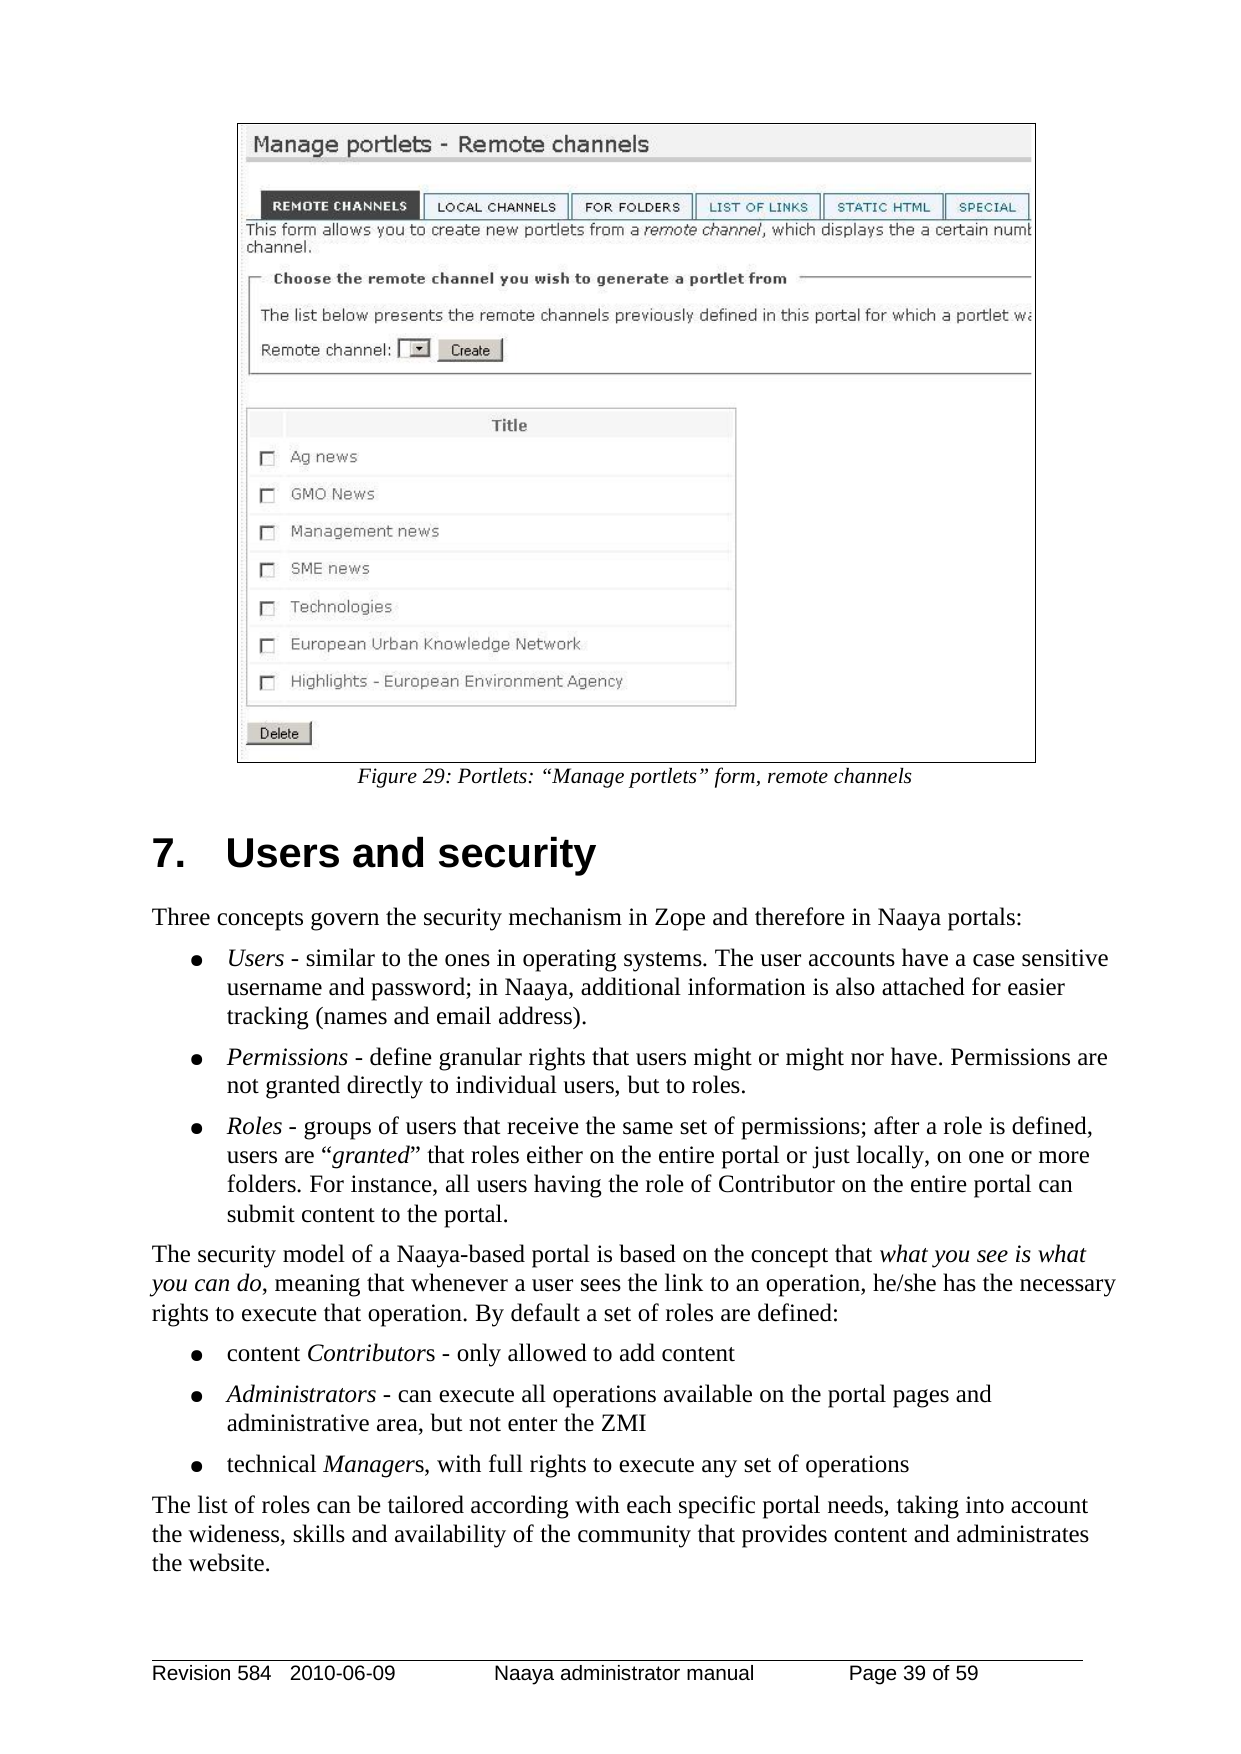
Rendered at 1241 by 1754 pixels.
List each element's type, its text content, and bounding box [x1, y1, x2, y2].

text [237, 119, 1035, 123]
list technical Managers, with full rights to execute any set of operations [189, 1449, 1120, 1478]
text Three concepts govern the security mechanism in Zope and therefore in Naaya portals: [152, 902, 1120, 931]
text [238, 124, 1035, 762]
list Users - similar to the ones in operating systems. The user accounts have a case sensitive username and password; in Naaya, additional information is also attached for easier tracking (names and email address). [189, 942, 1120, 1029]
text The security model of a Naaya-based portal is based on the concept that what you see is what you can do, meaning that whenever a user sees the link to an operation, he/she has the necessary rights to execute that operation. By default a set of roles are defined: [152, 1239, 1120, 1326]
picture [240, 125, 1032, 760]
list content Contributors - only allowed to add content [189, 1338, 1120, 1367]
list Permissions - define granular rights that users might or might nor have. Permissions are not granted directly to individual users, but to roles. [189, 1041, 1120, 1099]
list Roles - groups of users that receive the same set of permissions; after a role is defined, users are “granted” that roles either on the entire portal or just locally, on one or more folders. For instance, all users having the role of Contributor on the entire portal can submit content to the portal. [189, 1111, 1120, 1227]
text The list of roles can be tailored according with each specific portal needs, taking into account the wideness, skills and availability of the community that provides content and administrates the website. [152, 1490, 1120, 1577]
list Administrators - can execute all operations available on the portal pages and administrative area, but not enter the ZMI [189, 1379, 1120, 1437]
subtitle Users and security [151, 829, 1120, 877]
text Figure 29: Portlets: “Manage portlets” form, remote channels [237, 763, 1035, 788]
